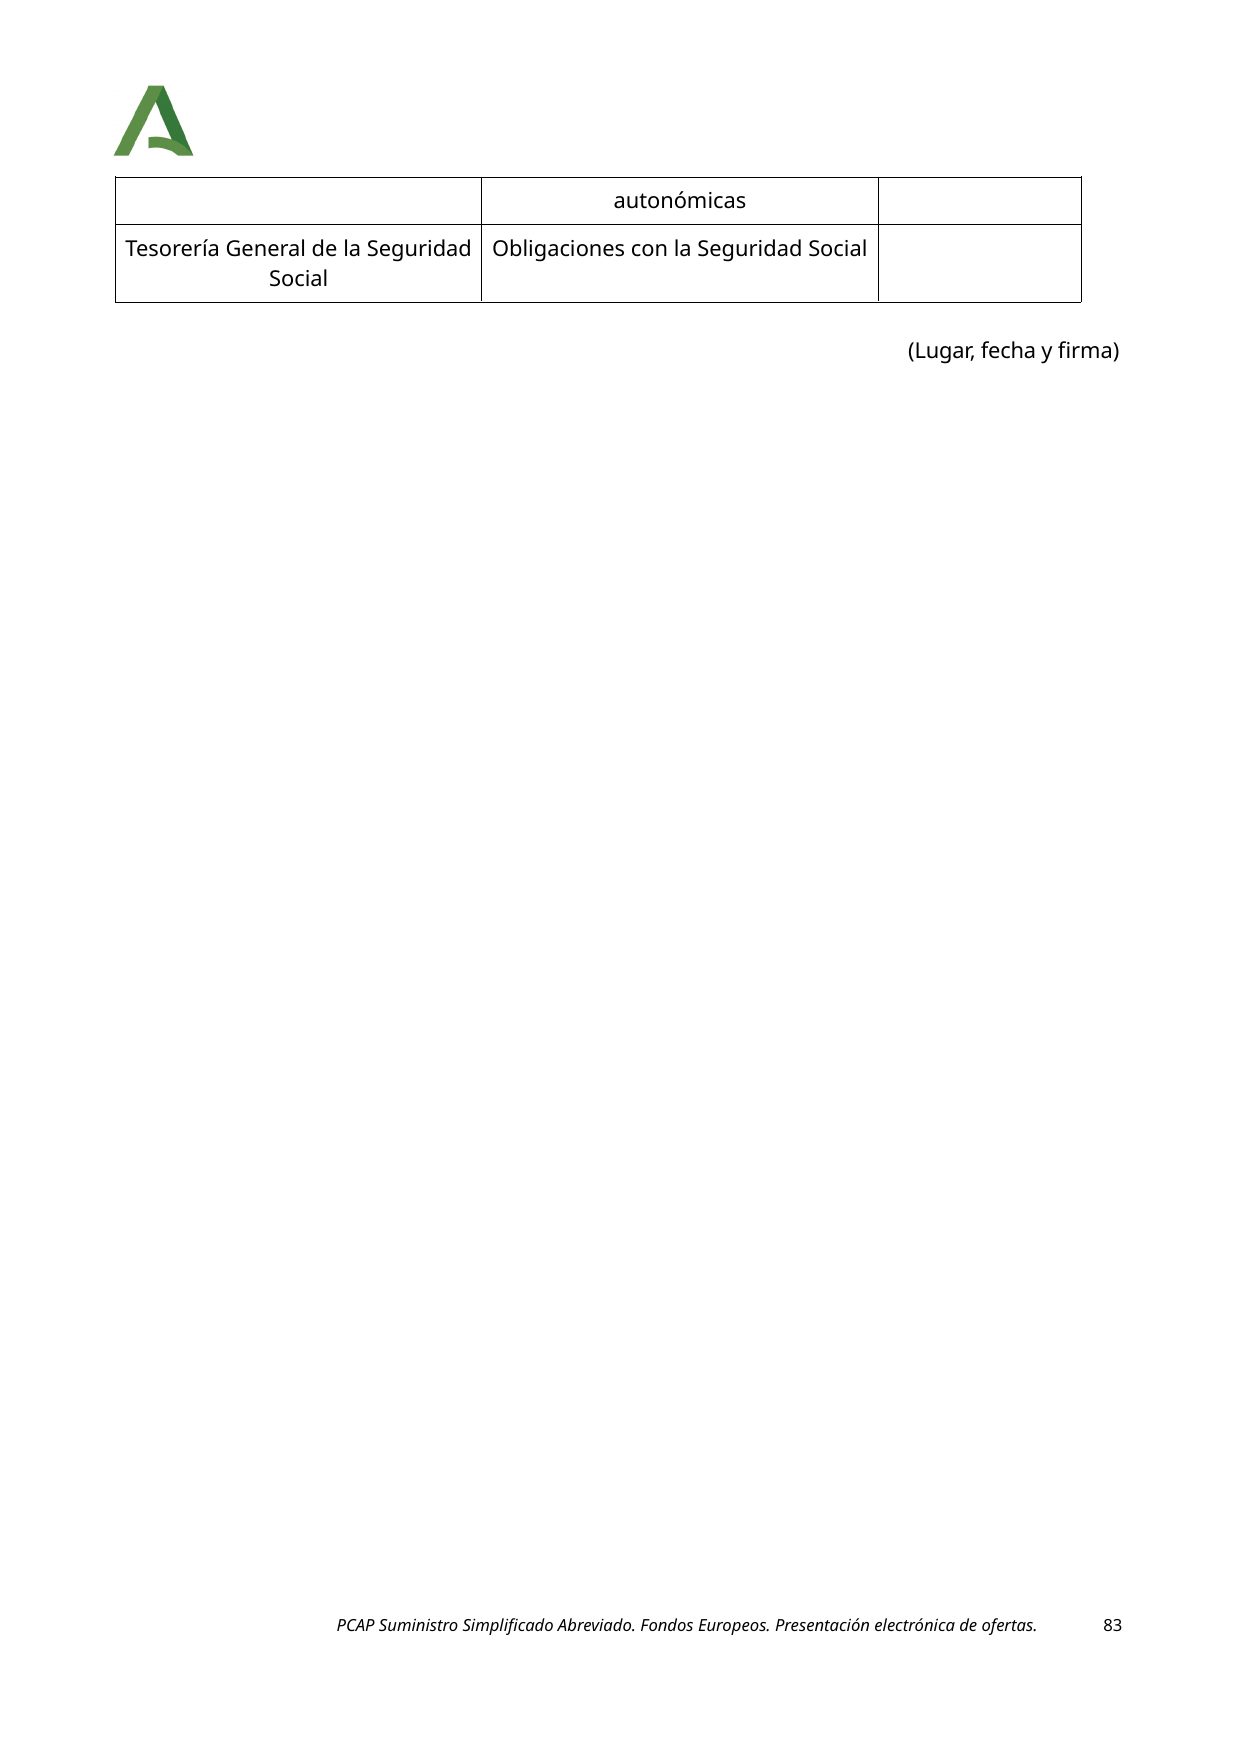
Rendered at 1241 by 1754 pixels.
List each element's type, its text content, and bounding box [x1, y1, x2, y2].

table_cell [116, 178, 481, 224]
picture [109, 81, 198, 160]
table_cell Obligaciones con la Seguridad Social [482, 225, 878, 301]
table_cell [879, 178, 1081, 224]
table_cell [879, 225, 1081, 301]
table_cell autonómicas [482, 178, 878, 224]
table_cell Tesorería General de la Seguridad Social [116, 225, 481, 301]
text (Lugar, fecha y firma) [118, 334, 1122, 367]
